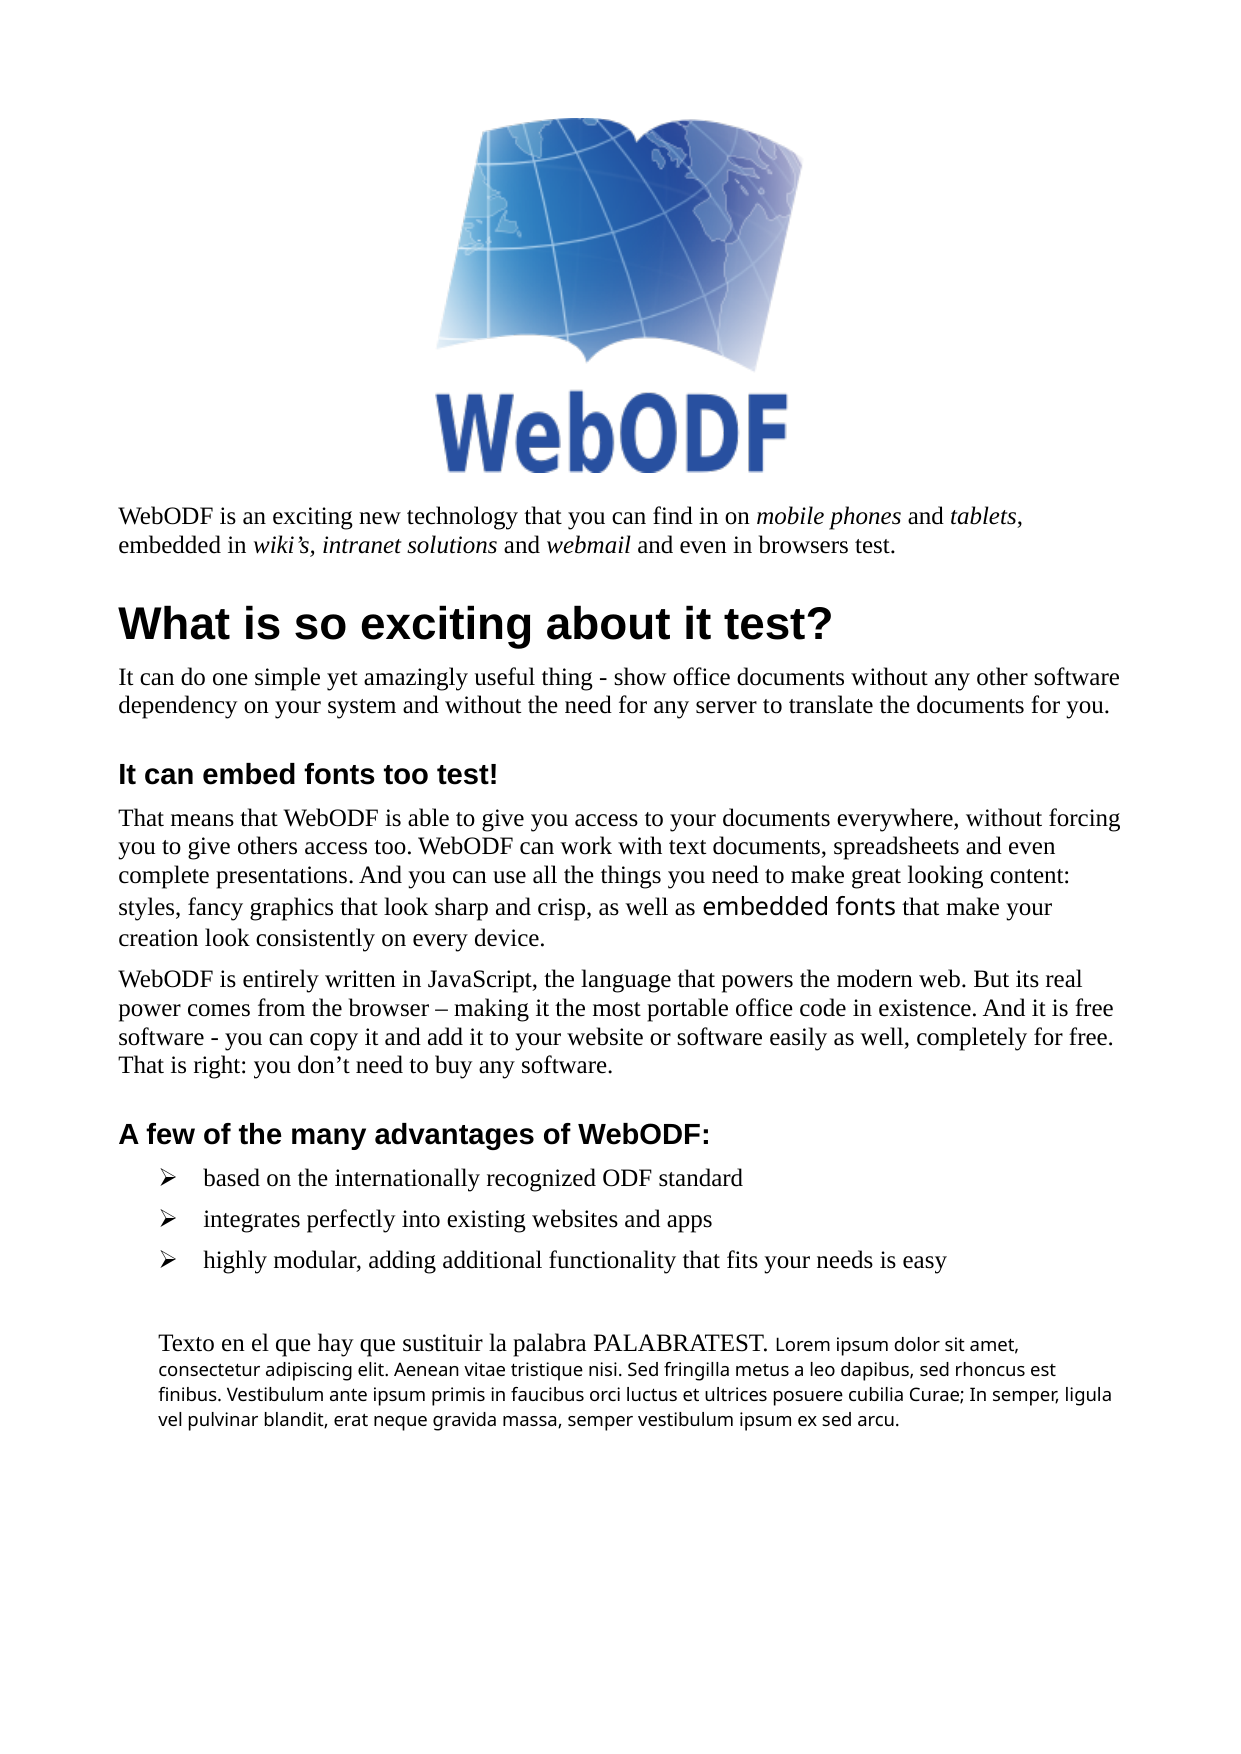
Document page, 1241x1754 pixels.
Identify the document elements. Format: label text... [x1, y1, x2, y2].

text It can do one simple yet amazingly useful thing - show office documents without any other software dependency on your system and without the need for any server to translate the documents for you. [118, 662, 1122, 719]
text WebODF is entirely written in JavaScript, the language that powers the modern web. But its real power comes from the browser – making it the most portable office code in existence. And it is free software - you can copy it and add it to your website or software easily as well, completely for free. That is right: you don’t need to buy any software. [118, 964, 1122, 1079]
subtitle It can embed fonts too test! [118, 757, 1122, 790]
subtitle What is so exciting about it test? [118, 596, 1122, 649]
list integrates perfectly into existing websites and apps [158, 1204, 1122, 1233]
picture [434, 118, 807, 473]
list Texto en el que hay que sustituir la palabra PALABRATEST. Lorem ipsum dolor sit amet, consectetur adipiscing elit. Aenean vitae tristique nisi. Sed fringilla metus a leo dapibus, sed rhoncus est finibus. Vestibulum ante ipsum primis in faucibus orci luctus et ultrices posuere cubilia Curae; In semper, ligula vel pulvinar blandit, erat neque gravida massa, semper vestibulum ipsum ex sed arcu. [158, 1328, 1122, 1432]
subtitle A few of the many advantages of WebODF: [118, 1117, 1122, 1150]
list based on the internationally recognized ODF standard [158, 1163, 1122, 1192]
text That means that WebODF is able to give you access to your documents everywhere, without forcing you to give others access too. WebODF can work with text documents, spreadsheets and even complete presentations. And you can use all the things you need to make great looking content: styles, fancy graphics that look sharp and crisp, as well as embedded fonts that make your creation look consistently on every device. [118, 803, 1122, 952]
text WebODF is an exciting new technology that you can find in on mobile phones and tablets, embedded in wiki’s, intranet solutions and webmail and even in browsers test. [118, 501, 1122, 559]
list highly modular, adding additional functionality that fits your needs is easy [158, 1245, 1122, 1274]
